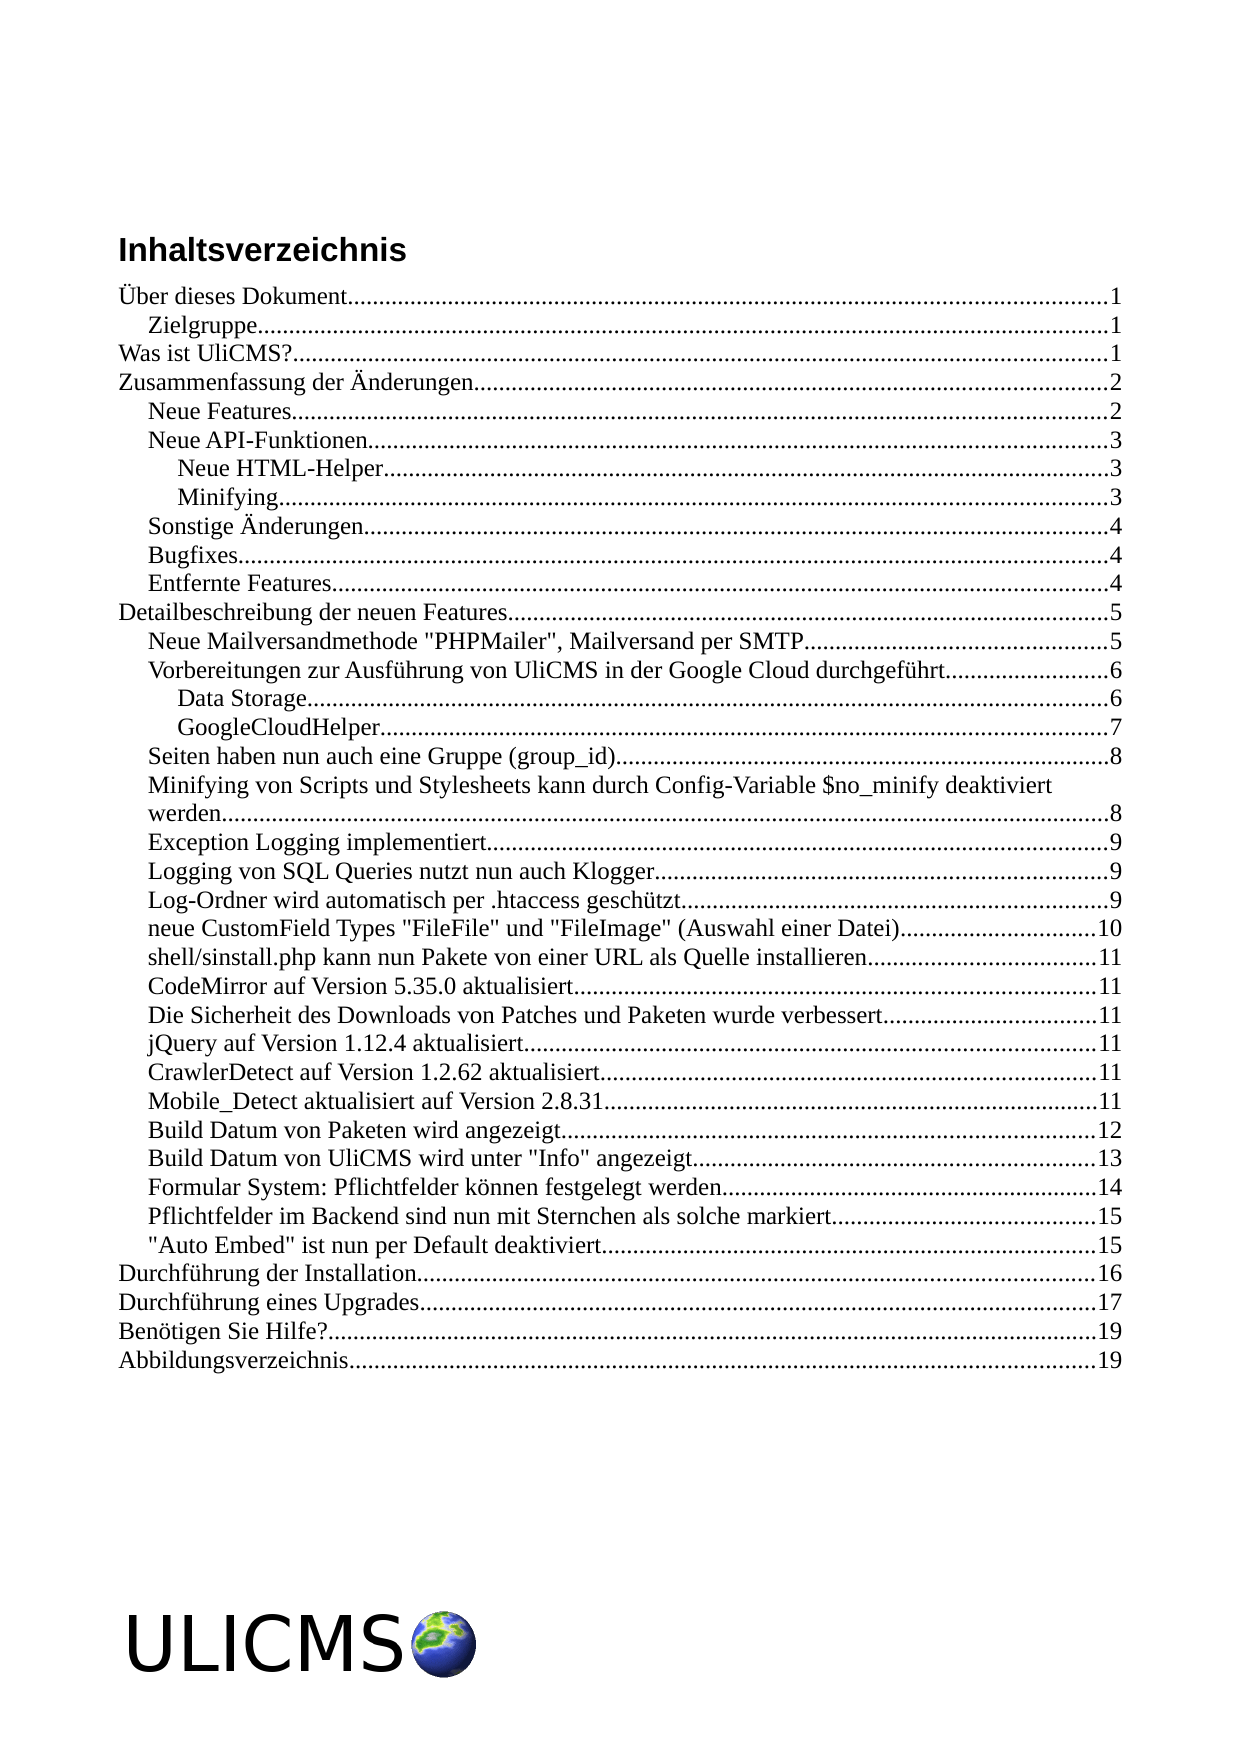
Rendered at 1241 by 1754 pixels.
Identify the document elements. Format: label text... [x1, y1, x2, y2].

text Entfernte Features 4 [148, 568, 1122, 597]
text Die Sicherheit des Downloads von Patches und Paketen wurde verbessert 11 [148, 1000, 1122, 1028]
text Vorbereitungen zur Ausführung von UliCMS in der Google Cloud durchgeführt 6 [148, 655, 1122, 683]
text Formular System: Pflichtfelder können festgelegt werden 14 [148, 1172, 1122, 1201]
text "Auto Embed" ist nun per Default deaktiviert 15 [148, 1230, 1122, 1258]
text Neue API-Funktionen 3 [148, 425, 1122, 453]
text Minifying von Scripts und Stylesheets kann durch Config-Variable $no_minify deaktiviert werden. 8 [148, 770, 1122, 827]
text Was ist UliCMS? 1 [118, 338, 1122, 367]
text Abbildungsverzeichnis 19 [118, 1345, 1122, 1373]
text Log-Ordner wird automatisch per .htaccess geschützt 9 [148, 885, 1122, 913]
text Bugfixes 4 [148, 540, 1122, 568]
text Neue HTML-Helper 3 [177, 453, 1122, 482]
text Zielgruppe 1 [148, 310, 1122, 338]
text Über dieses Dokument 1 [118, 281, 1122, 310]
text shell/sinstall.php kann nun Pakete von einer URL als Quelle installieren 11 [148, 942, 1122, 971]
text CrawlerDetect auf Version 1.2.62 aktualisiert 11 [148, 1057, 1122, 1086]
subtitle Inhaltsverzeichnis [118, 230, 1122, 268]
text Build Datum von UliCMS wird unter "Info" angezeigt 13 [148, 1143, 1122, 1172]
text Neue Features 2 [148, 396, 1122, 425]
text Seiten haben nun auch eine Gruppe (group_id) 8 [148, 741, 1122, 770]
picture [118, 1607, 479, 1681]
text Mobile_Detect aktualisiert auf Version 2.8.31 11 [148, 1086, 1122, 1115]
text Data Storage 6 [177, 683, 1122, 712]
text Minifying 3 [177, 482, 1122, 511]
text Pflichtfelder im Backend sind nun mit Sternchen als solche markiert 15 [148, 1201, 1122, 1230]
text neue CustomField Types "FileFile" und "FileImage" (Auswahl einer Datei) 10 [148, 913, 1122, 942]
text Sonstige Änderungen 4 [148, 511, 1122, 540]
text Zusammenfassung der Änderungen 2 [118, 367, 1122, 396]
text Neue Mailversandmethode "PHPMailer", Mailversand per SMTP 5 [148, 626, 1122, 655]
text Build Datum von Paketen wird angezeigt 12 [148, 1115, 1122, 1143]
text Exception Logging implementiert 9 [148, 827, 1122, 856]
text Logging von SQL Queries nutzt nun auch Klogger 9 [148, 856, 1122, 885]
text Durchführung der Installation 16 [118, 1258, 1122, 1287]
text Detailbeschreibung der neuen Features 5 [118, 597, 1122, 626]
text Durchführung eines Upgrades 17 [118, 1287, 1122, 1316]
text GoogleCloudHelper 7 [177, 712, 1122, 741]
text Benötigen Sie Hilfe? 19 [118, 1316, 1122, 1345]
text jQuery auf Version 1.12.4 aktualisiert 11 [148, 1028, 1122, 1057]
text CodeMirror auf Version 5.35.0 aktualisiert 11 [148, 971, 1122, 1000]
